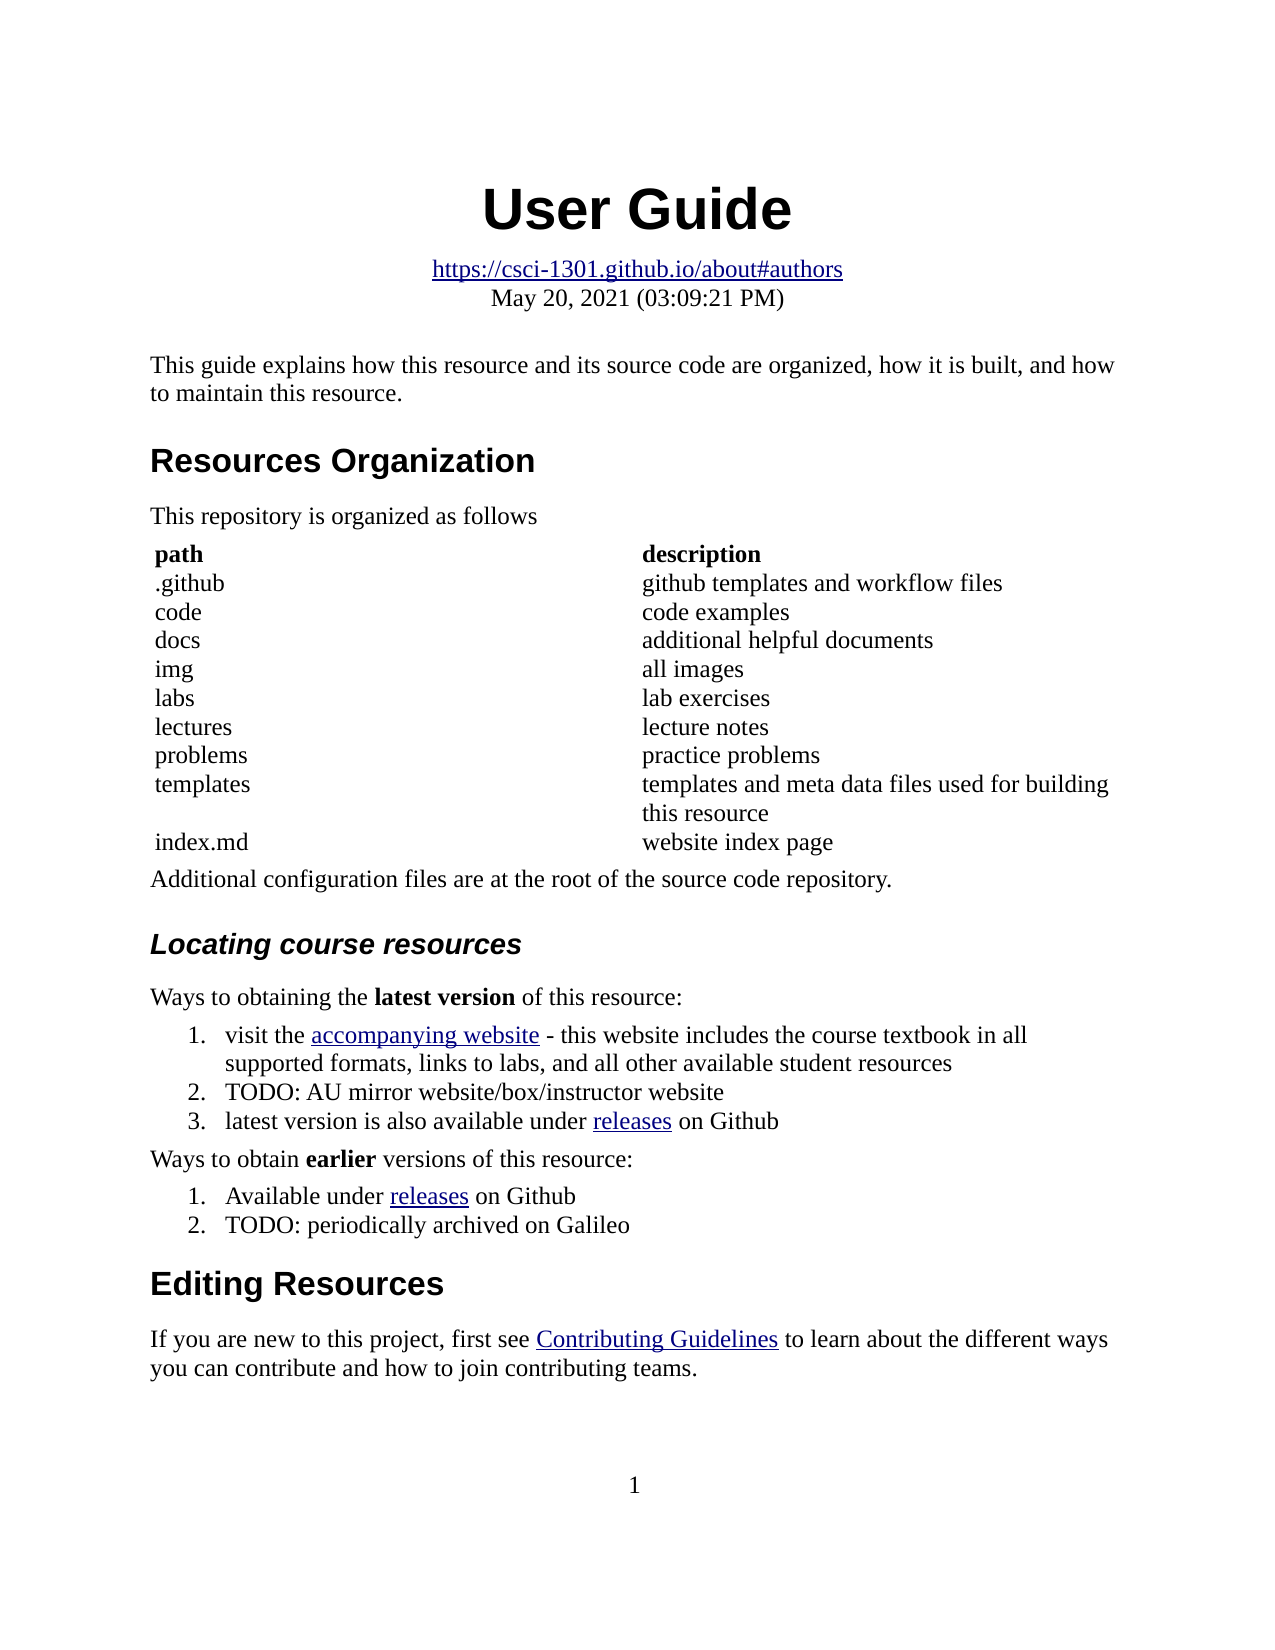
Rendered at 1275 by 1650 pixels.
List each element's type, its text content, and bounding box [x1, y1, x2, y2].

list TODO: periodically archived on Galileo [187, 1210, 1125, 1239]
table_header path [150, 539, 637, 568]
list TODO: AU mirror website/box/instructor website [187, 1077, 1125, 1106]
text This repository is organized as follows [150, 501, 1125, 530]
table_cell all images [638, 654, 1125, 683]
list visit the accompanying website - this website includes the course textbook in all supported formats, links to labs, and all other available student resources [187, 1020, 1125, 1077]
subtitle Resources Organization [150, 441, 1125, 480]
table_cell templates and meta data files used for building this resource [638, 769, 1125, 827]
title User Guide [150, 175, 1125, 242]
text Ways to obtaining the latest version of this resource: [150, 982, 1125, 1011]
text Additional configuration files are at the root of the source code repository. [150, 864, 1125, 893]
table_header description [638, 539, 1125, 568]
table_cell lab exercises [638, 683, 1125, 712]
table_cell code [150, 597, 637, 625]
table_cell lecture notes [638, 712, 1125, 740]
table_cell lectures [150, 712, 637, 740]
table_cell templates [150, 769, 637, 827]
text May 20, 2021 (03:09:21 PM) [150, 283, 1125, 312]
list Available under releases on Github [187, 1181, 1125, 1210]
table_cell img [150, 654, 637, 683]
subtitle Locating course resources [150, 927, 1125, 961]
table_cell code examples [638, 597, 1125, 625]
table_cell problems [150, 740, 637, 769]
table_cell labs [150, 683, 637, 712]
text This guide explains how this resource and its source code are organized, how it is built, and how to maintain this resource. [150, 350, 1125, 407]
subtitle Editing Resources [150, 1264, 1125, 1302]
text https://csci-1301.github.io/about#authors [150, 254, 1125, 283]
table_cell docs [150, 625, 637, 654]
text If you are new to this project, first see Contributing Guidelines to learn about the different ways you can contribute and how to join contributing teams. [150, 1324, 1125, 1381]
table_cell additional helpful documents [638, 625, 1125, 654]
table_cell index.md [150, 827, 637, 855]
table_cell website index page [638, 827, 1125, 855]
list latest version is also available under releases on Github [187, 1106, 1125, 1135]
text Ways to obtain earlier versions of this resource: [150, 1144, 1125, 1172]
table_cell github templates and workflow files [638, 568, 1125, 597]
table_cell .github [150, 568, 637, 597]
table_cell practice problems [638, 740, 1125, 769]
